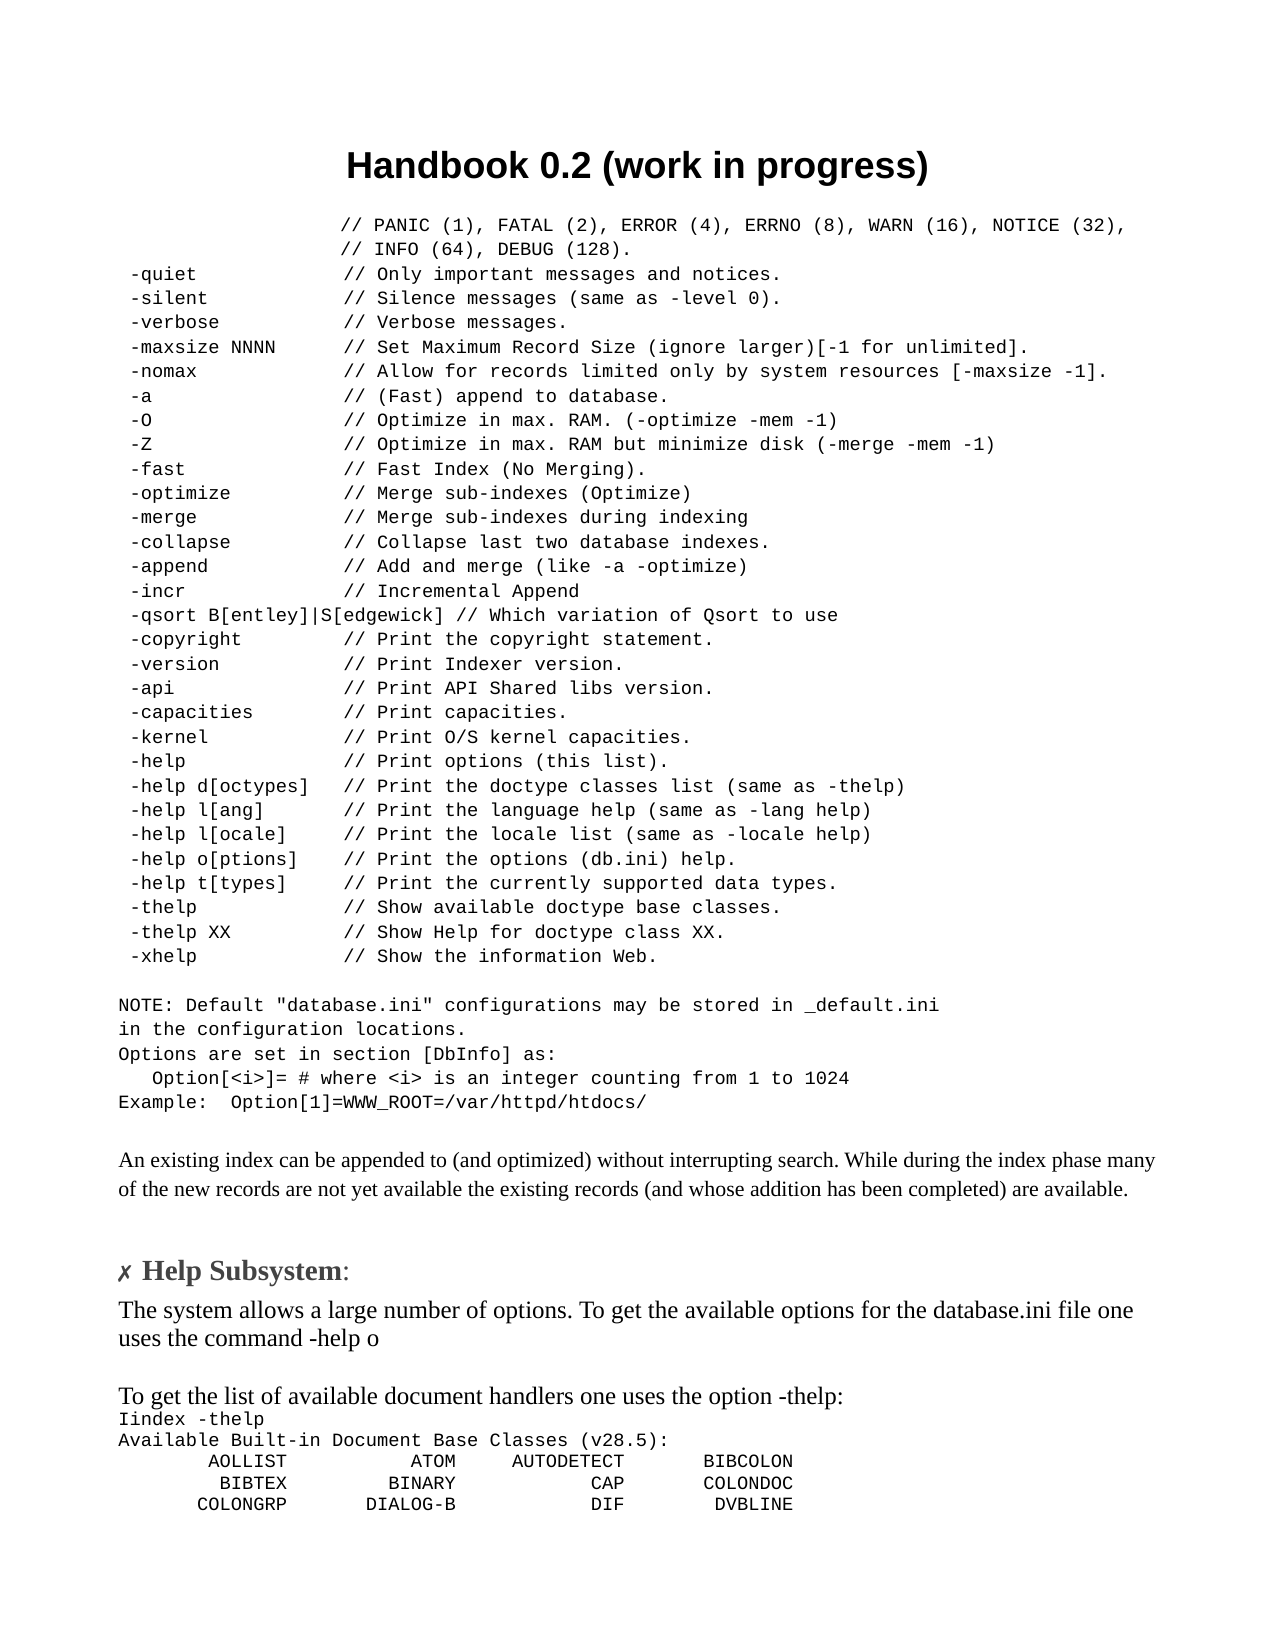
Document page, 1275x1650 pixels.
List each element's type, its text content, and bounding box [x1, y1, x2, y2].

text -collapse // Collapse last two database indexes. [118, 533, 1157, 554]
text -fast // Fast Index (No Merging). [118, 459, 1157, 481]
text Available Built-in Document Base Classes (v28.5): [118, 1431, 1157, 1452]
text The system allows a large number of options. To get the available options for the database.ini file one uses the command -help o [118, 1295, 1157, 1352]
text -copyright // Print the copyright statement. [118, 630, 1157, 651]
text -verbose // Verbose messages. [118, 313, 1157, 334]
text Iindex -thelp [118, 1410, 1157, 1431]
text An existing index can be appended to (and optimized) without interrupting search. While during the index phase many of the new records are not yet available the existing records (and whose addition has been completed) are available. [118, 1147, 1157, 1201]
text -help // Print options (this list). [118, 752, 1157, 773]
text Options are set in section [DbInfo] as: [118, 1044, 1157, 1066]
text -merge // Merge sub-indexes during indexing [118, 508, 1157, 529]
text -incr // Incremental Append [118, 581, 1157, 603]
text -O // Optimize in max. RAM. (-optimize -mem -1) [118, 411, 1157, 432]
text COLONGRP DIALOG-B DIF DVBLINE [118, 1495, 1157, 1516]
text // PANIC (1), FATAL (2), ERROR (4), ERRNO (8), WARN (16), NOTICE (32), [118, 216, 1157, 237]
text -thelp XX // Show Help for doctype class XX. [118, 923, 1157, 944]
text -help o[ptions] // Print the options (db.ini) help. [118, 849, 1157, 871]
text -quiet // Only important messages and notices. [118, 264, 1157, 286]
text -capacities // Print capacities. [118, 703, 1157, 724]
text -help d[octypes] // Print the doctype classes list (same as -thelp) [118, 776, 1157, 798]
text -help l[ang] // Print the language help (same as -lang help) [118, 801, 1157, 822]
text -version // Print Indexer version. [118, 654, 1157, 676]
text AOLLIST ATOM AUTODETECT BIBCOLON [118, 1452, 1157, 1473]
text -a // (Fast) append to database. [118, 386, 1157, 408]
text -thelp // Show available doctype base classes. [118, 898, 1157, 919]
text -help t[types] // Print the currently supported data types. [118, 874, 1157, 895]
text -xhelp // Show the information Web. [118, 947, 1157, 968]
text // INFO (64), DEBUG (128). [118, 240, 1157, 261]
text -kernel // Print O/S kernel capacities. [118, 728, 1157, 749]
text -silent // Silence messages (same as -level 0). [118, 289, 1157, 310]
text -Z // Optimize in max. RAM but minimize disk (-merge -mem -1) [118, 435, 1157, 456]
text -qsort B[entley]|S[edgewick] // Which variation of Qsort to use [118, 606, 1157, 627]
text -nomax // Allow for records limited only by system resources [-maxsize -1]. [118, 362, 1157, 383]
text NOTE: Default "database.ini" configurations may be stored in _default.ini [118, 996, 1157, 1017]
text -maxsize NNNN // Set Maximum Record Size (ignore larger)[-1 for unlimited]. [118, 338, 1157, 359]
text Example: Option[1]=WWW_ROOT=/var/httpd/htdocs/ [118, 1093, 1157, 1114]
text To get the list of available document handlers one uses the option -thelp: [118, 1381, 1157, 1410]
text -append // Add and merge (like -a -optimize) [118, 557, 1157, 578]
text BIBTEX BINARY CAP COLONDOC [118, 1473, 1157, 1495]
text -api // Print API Shared libs version. [118, 679, 1157, 700]
text Option[<i>]= # where <i> is an integer counting from 1 to 1024 [118, 1069, 1157, 1090]
subtitle Help Subsystem: [118, 1253, 1157, 1286]
text -help l[ocale] // Print the locale list (same as -locale help) [118, 825, 1157, 846]
text in the configuration locations. [118, 1020, 1157, 1041]
text -optimize // Merge sub-indexes (Optimize) [118, 484, 1157, 505]
